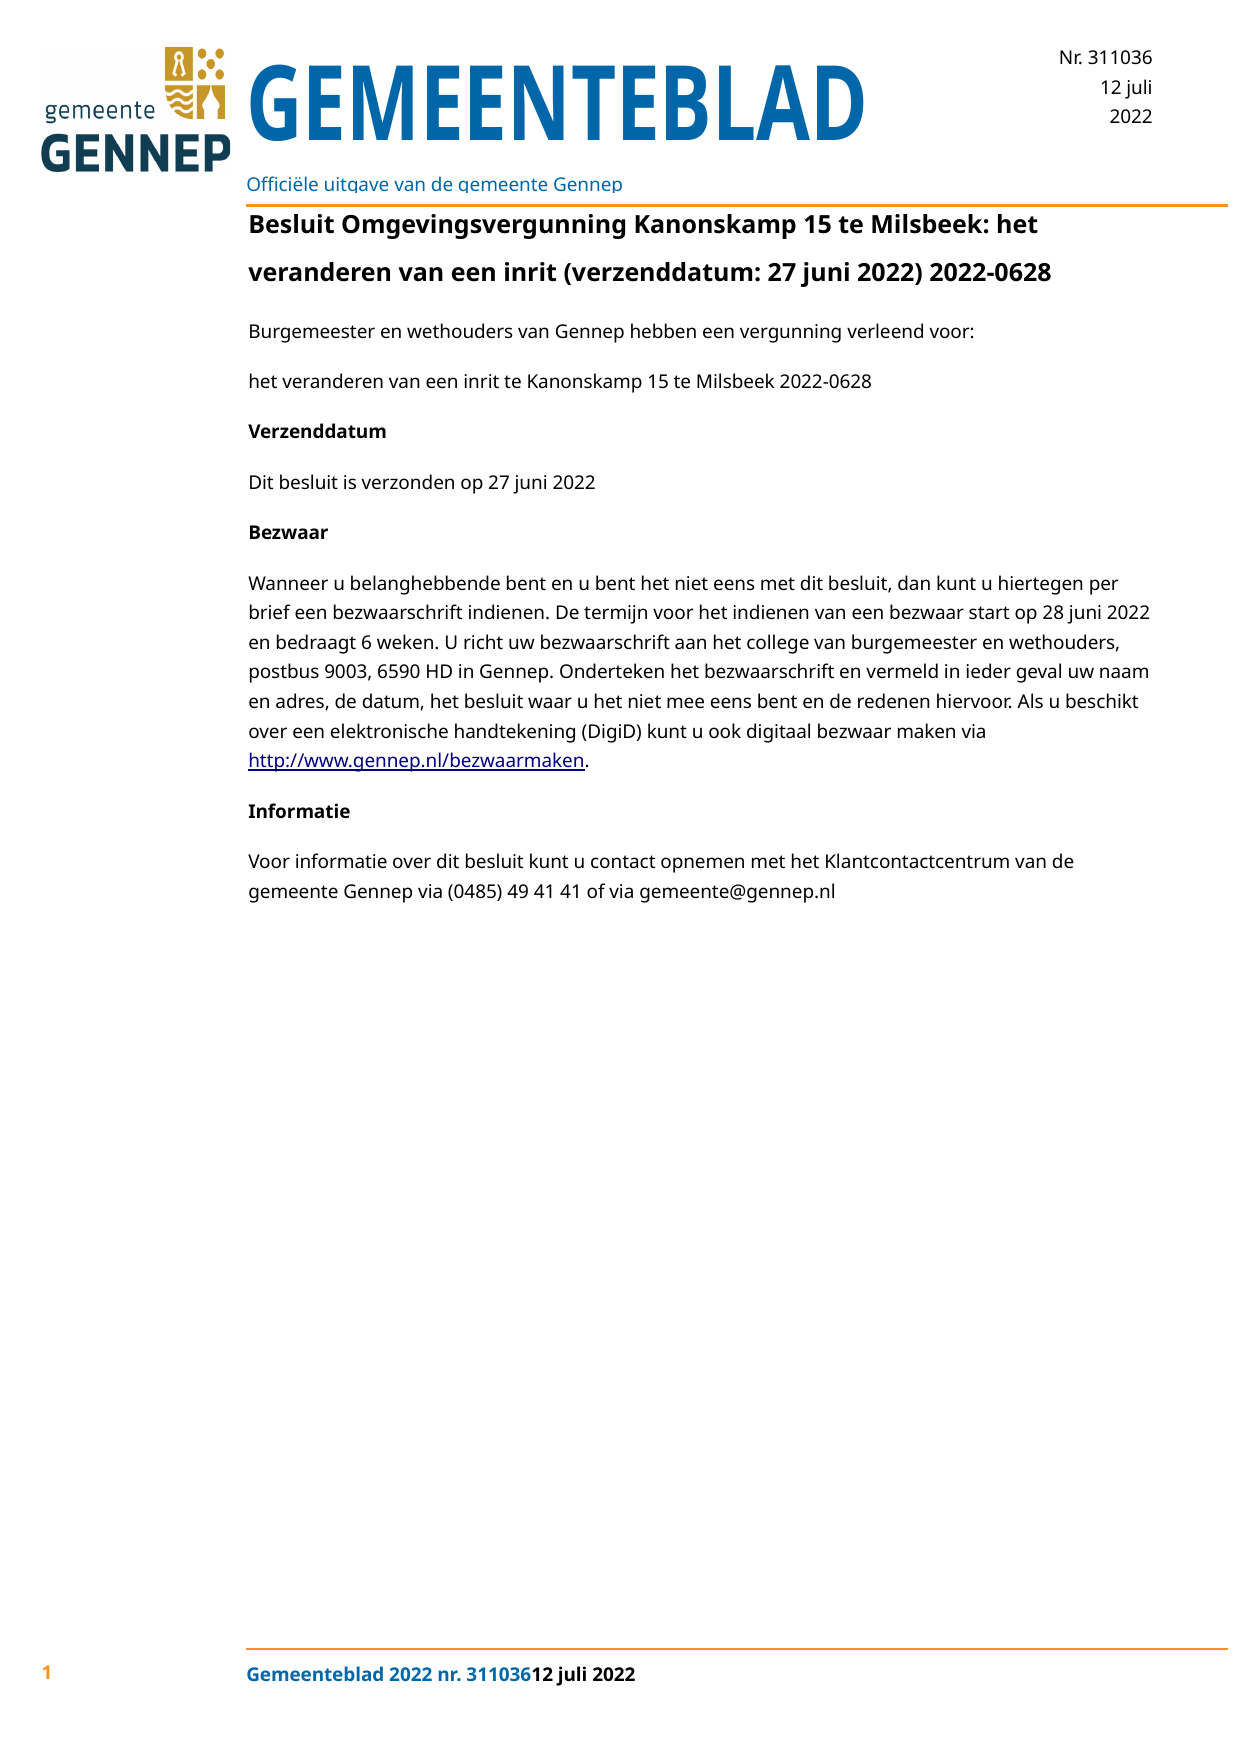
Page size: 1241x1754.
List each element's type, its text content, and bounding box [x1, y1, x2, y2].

text Voor informatie over dit besluit kunt u contact opnemen met het Klantcontactcentrum van de gemeente Gennep via (0485) 49 41 41 of via gemeente@gennep.nl [248, 848, 1152, 904]
text Bezwaar [248, 519, 1152, 545]
picture [41, 47, 231, 172]
text Wanneer u belanghebbende bent en u bent het niet eens met dit besluit, dan kunt u hiertegen per brief een bezwaarschrift indienen. De termijn voor het indienen van een bezwaar start op 28 juni 2022 en bedraagt 6 weken. U richt uw bezwaarschrift aan het college van burgemeester en wethouders, postbus 9003, 6590 HD in Gennep. Onderteken het bezwaarschrift en vermeld in ieder geval uw naam en adres, de datum, het besluit waar u het niet mee eens bent en de redenen hiervoor. Als u beschikt over een elektronische handtekening (DigiD) kunt u ook digitaal bezwaar maken via http://www.gennep.nl/bezwaarmaken. [248, 570, 1152, 773]
text Informatie [248, 798, 1152, 824]
text Dit besluit is verzonden op 27 juni 2022 [248, 469, 1152, 495]
text het veranderen van een inrit te Kanonskamp 15 te Milsbeek 2022-0628 [248, 368, 1152, 394]
text Burgemeester en wethouders van Gennep hebben een vergunning verleend voor: [248, 318, 1152, 344]
text Besluit Omgevingsvergunning Kanonskamp 15 te Milsbeek: het veranderen van een inrit (verzenddatum: 27 juni 2022) 2022-0628 [248, 207, 1152, 288]
text Verzenddatum [248, 419, 1152, 444]
